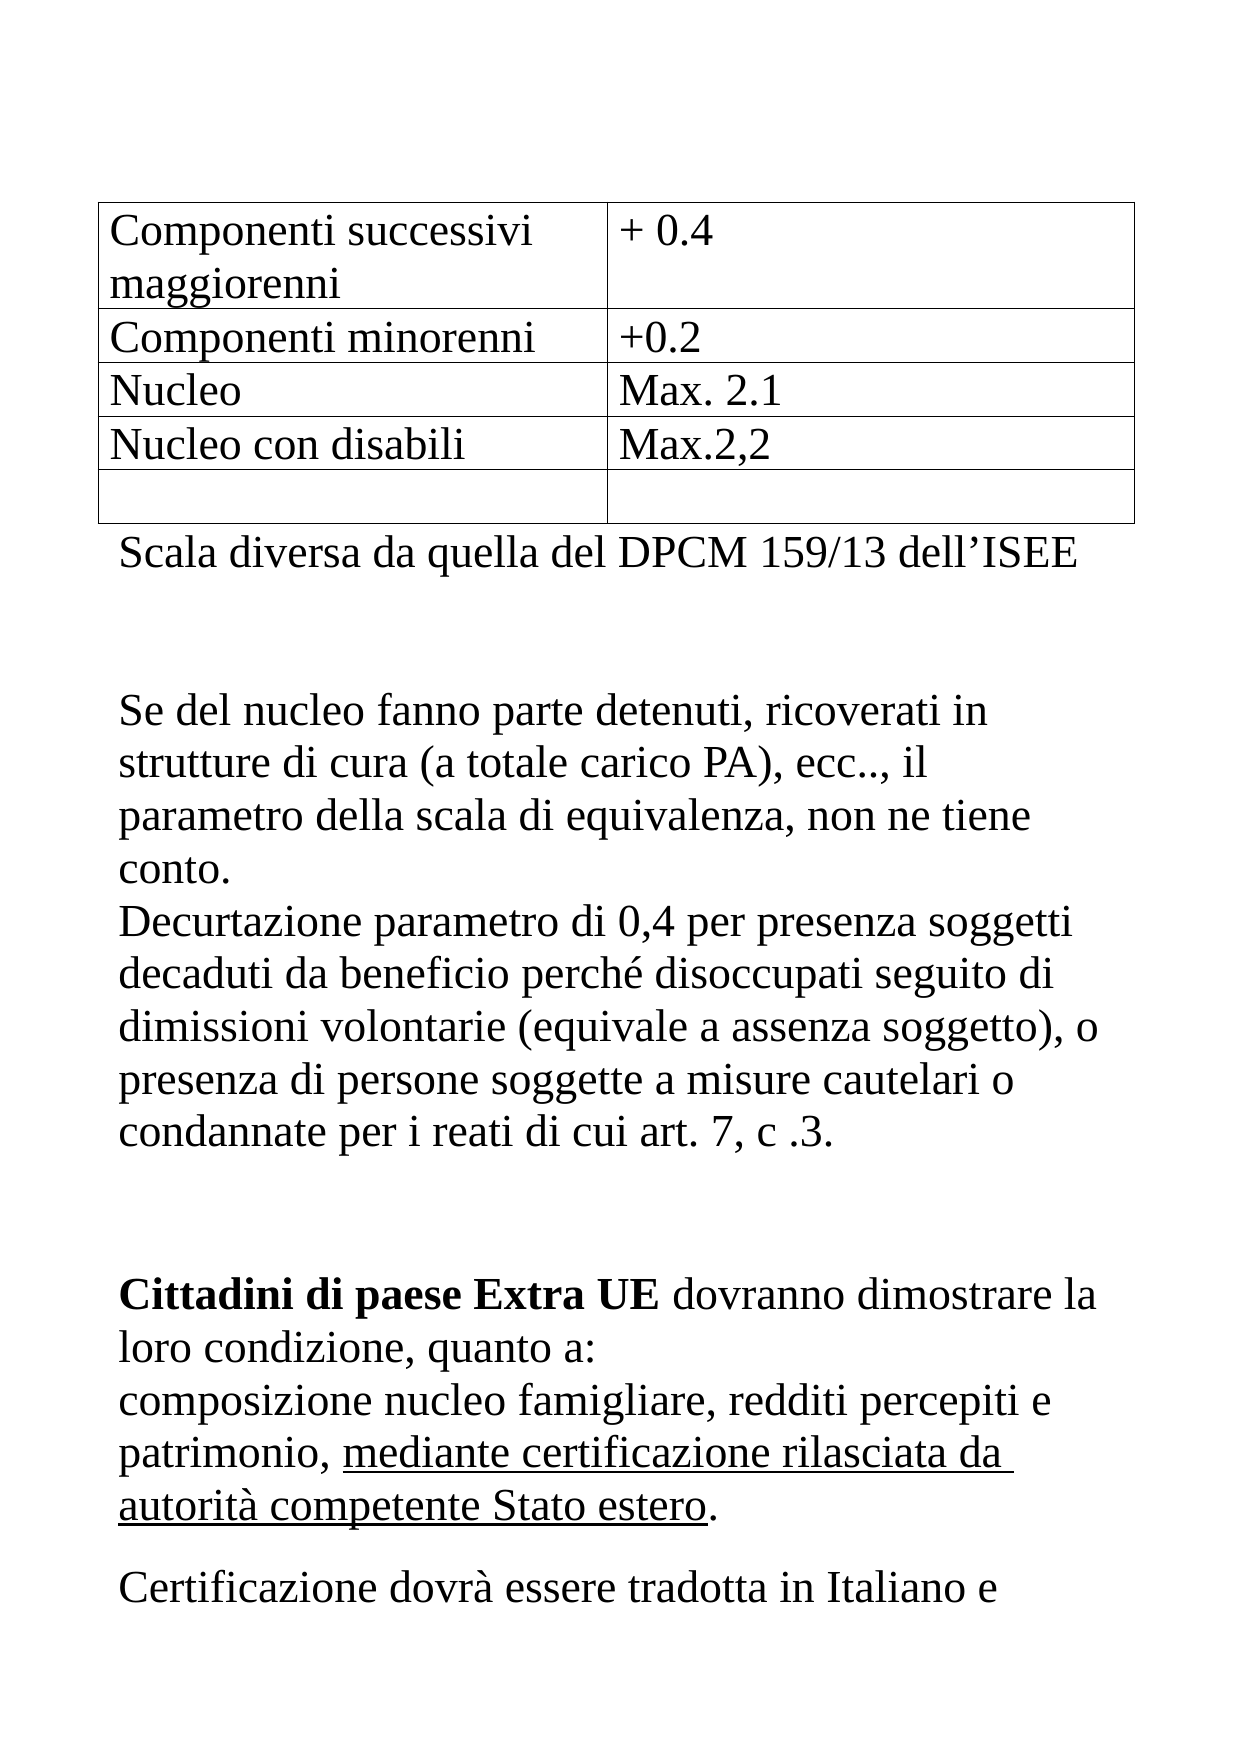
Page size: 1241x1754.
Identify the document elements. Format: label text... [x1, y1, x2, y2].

text Scala diversa da quella del DPCM 159/13 dell’ISEE [118, 524, 1122, 577]
table_cell Componenti successivi maggiorenni [99, 203, 607, 308]
table_cell [608, 470, 1134, 523]
table_cell Max. 2.1 [608, 363, 1134, 416]
text composizione nucleo famigliare, redditi percepiti e patrimonio, mediante certificazione rilasciata da autorità competente Stato estero. [118, 1372, 1122, 1530]
table_cell Nucleo [99, 363, 607, 416]
table_cell Componenti minorenni [99, 309, 607, 362]
table_cell [99, 470, 607, 523]
table_cell Max.2,2 [608, 417, 1134, 469]
text Se del nucleo fanno parte detenuti, ricoverati in strutture di cura (a totale carico PA), ecc.., il parametro della scala di equivalenza, non ne tiene conto. [118, 682, 1122, 893]
text Decurtazione parametro di 0,4 per presenza soggetti decaduti da beneficio perché disoccupati seguito di dimissioni volontarie (equivale a assenza soggetto), o presenza di persone soggette a misure cautelari o condannate per i reati di cui art. 7, c .3. [118, 893, 1122, 1157]
table_cell +0.2 [608, 309, 1134, 362]
text Cittadini di paese Extra UE dovranno dimostrare la loro condizione, quanto a: [118, 1267, 1122, 1372]
table_cell Nucleo con disabili [99, 417, 607, 469]
text Certificazione dovrà essere tradotta in Italiano e [118, 1559, 1122, 1612]
table_cell + 0.4 [608, 203, 1134, 308]
